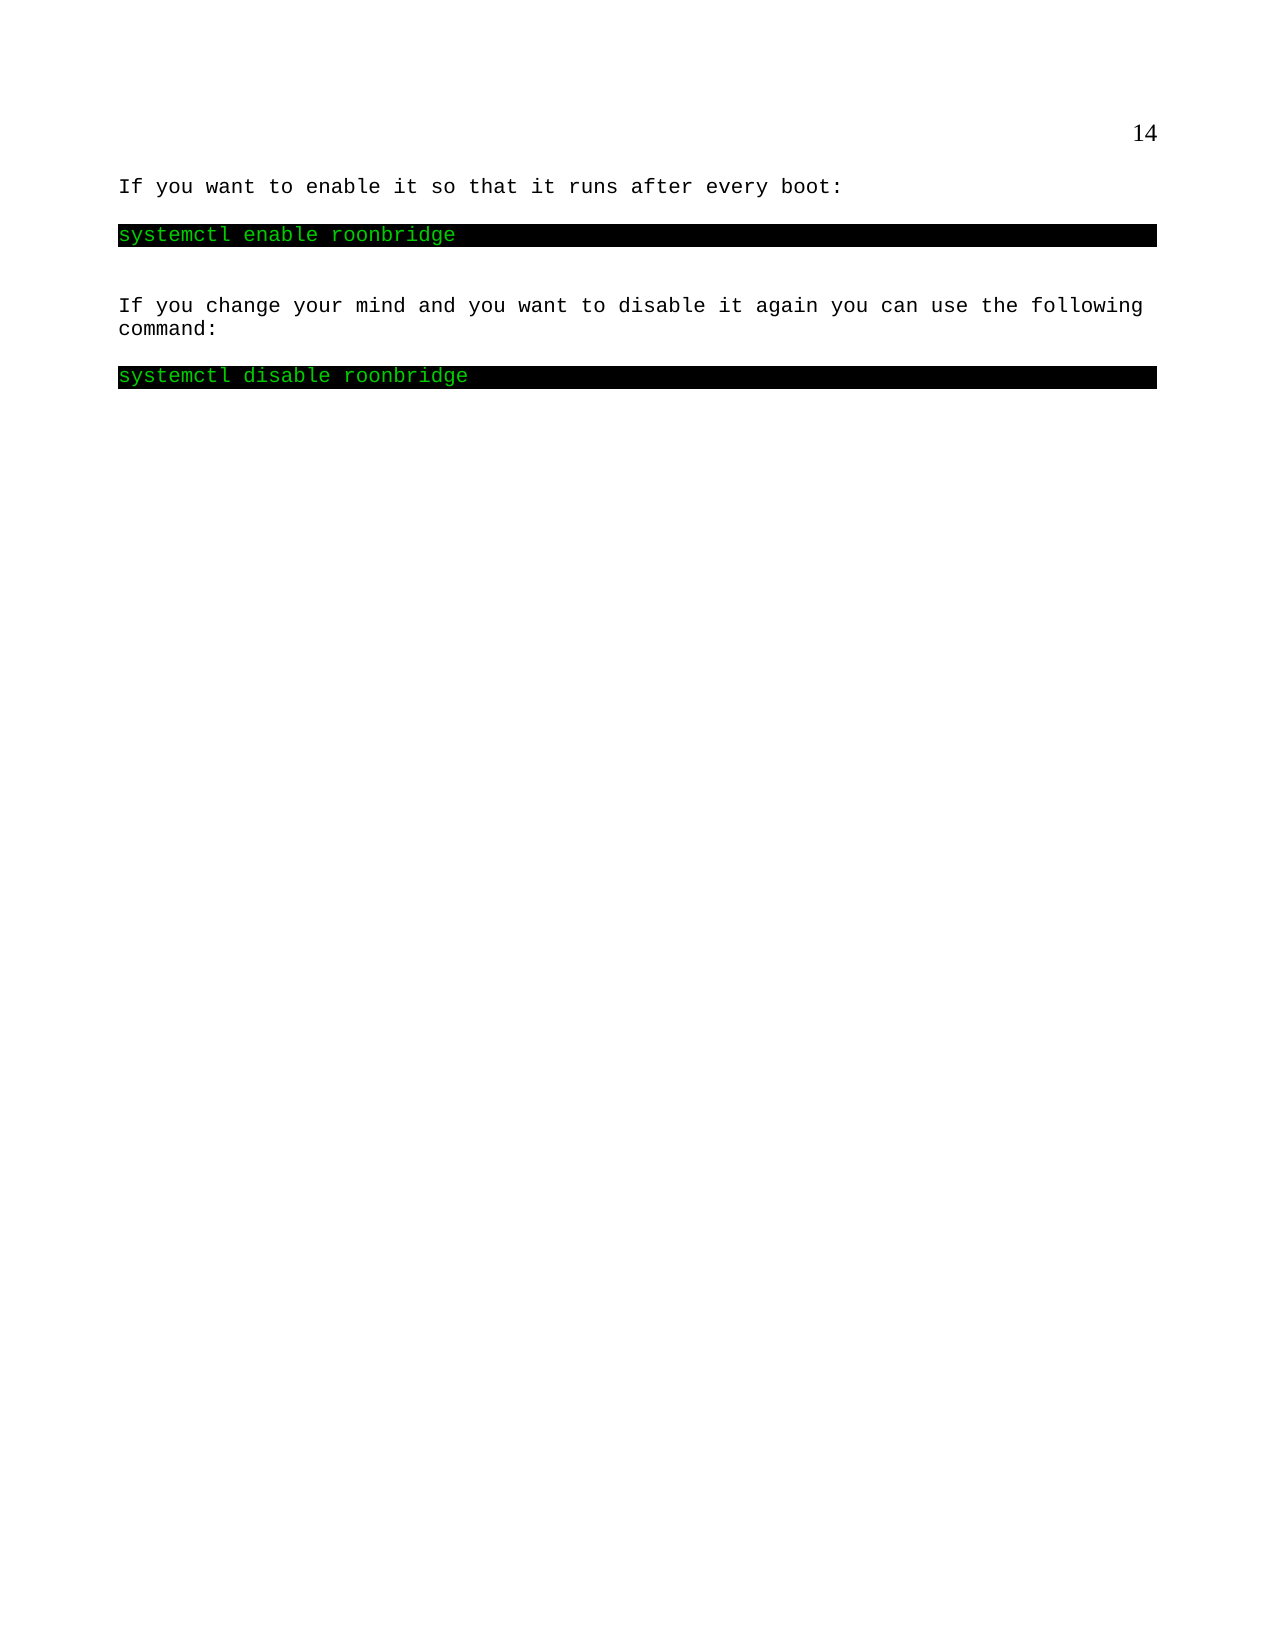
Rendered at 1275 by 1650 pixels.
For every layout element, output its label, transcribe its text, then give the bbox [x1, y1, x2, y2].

text If you change your mind and you want to disable it again you can use the following command: [118, 294, 1157, 342]
text systemctl enable roonbridge [118, 224, 1157, 247]
text If you want to enable it so that it runs after every boot: [118, 176, 1157, 200]
text systemctl disable roonbridge [118, 366, 1157, 389]
